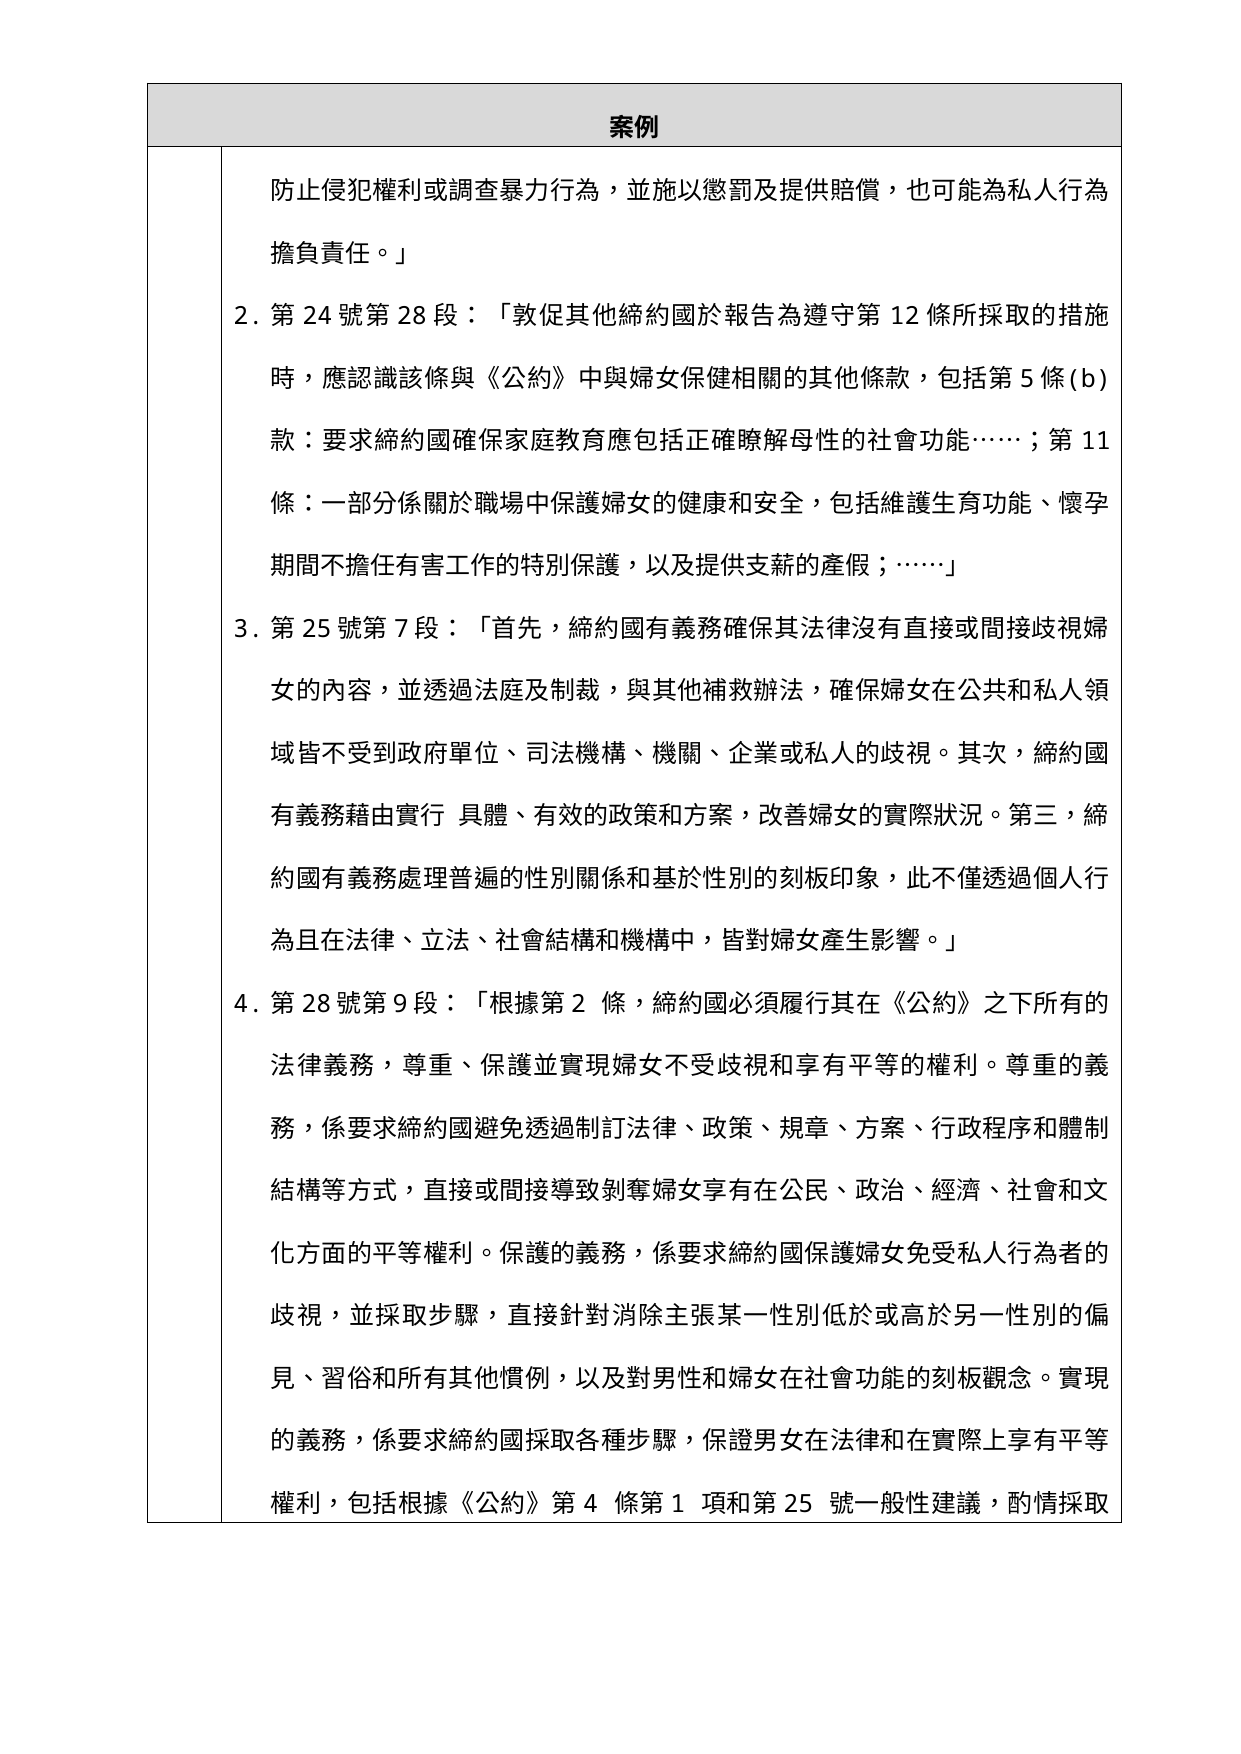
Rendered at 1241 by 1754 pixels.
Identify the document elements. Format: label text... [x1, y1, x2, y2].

table_cell [148, 147, 221, 1522]
table_cell 防止侵犯權利或調查暴力行為，並施以懲罰及提供賠償，也可能為私人行為擔負責任。」 第24號第28段：「敦促其他締約國於報告為遵守第12條所採取的措施時，應認識該條與《公約》中與婦女保健相關的其他條款，包括第5條(b)款：要求締約國確保家庭教育應包括正確瞭解母性的社會功能……；第11條：一部分係關於職場中保護婦女的健康和安全，包括維護生育功能、懷孕期間不擔任有害工作的特別保護，以及提供支薪的產假；……」 第25號第7段：「首先，締約國有義務確保其法律沒有直接或間接歧視婦女的內容，並透過法庭及制裁，與其他補救辦法，確保婦女在公共和私人領域皆不受到政府單位、司法機構、機關、企業或私人的歧視。其次，締約國有義務藉由實行 具體、有效的政策和方案，改善婦女的實際狀況。第三，締約國有義務處理普遍的性別關係和基於性別的刻板印象，此不僅透過個人行為且在法律、立法、社會結構和機構中，皆對婦女產生影響。」 第28號第9段：「根據第2 條，締約國必須履行其在《公約》之下所有的法律義務，尊重、保護並實現婦女不受歧視和享有平等的權利。尊重的義務，係要求締約國避免透過制訂法律、政策、規章、方案、行政程序和體制結構等方式，直接或間接導致剝奪婦女享有在公民、政治、經濟、社會和文化方面的平等權利。保護的義務，係要求締約國保護婦女免受私人行為者的歧視，並採取步驟，直接針對消除主張某一性別低於或高於另一性別的偏見、習俗和所有其他慣例，以及對男性和婦女在社會功能的刻板觀念。實現的義務，係要求締約國採取各種步驟，保證男女在法律和在實際上享有平等權利，包括根據《公約》第4 條第1 項和第25 號一般性建議，酌情採取 [222, 147, 1121, 1522]
table_header 案例 [148, 84, 1121, 146]
